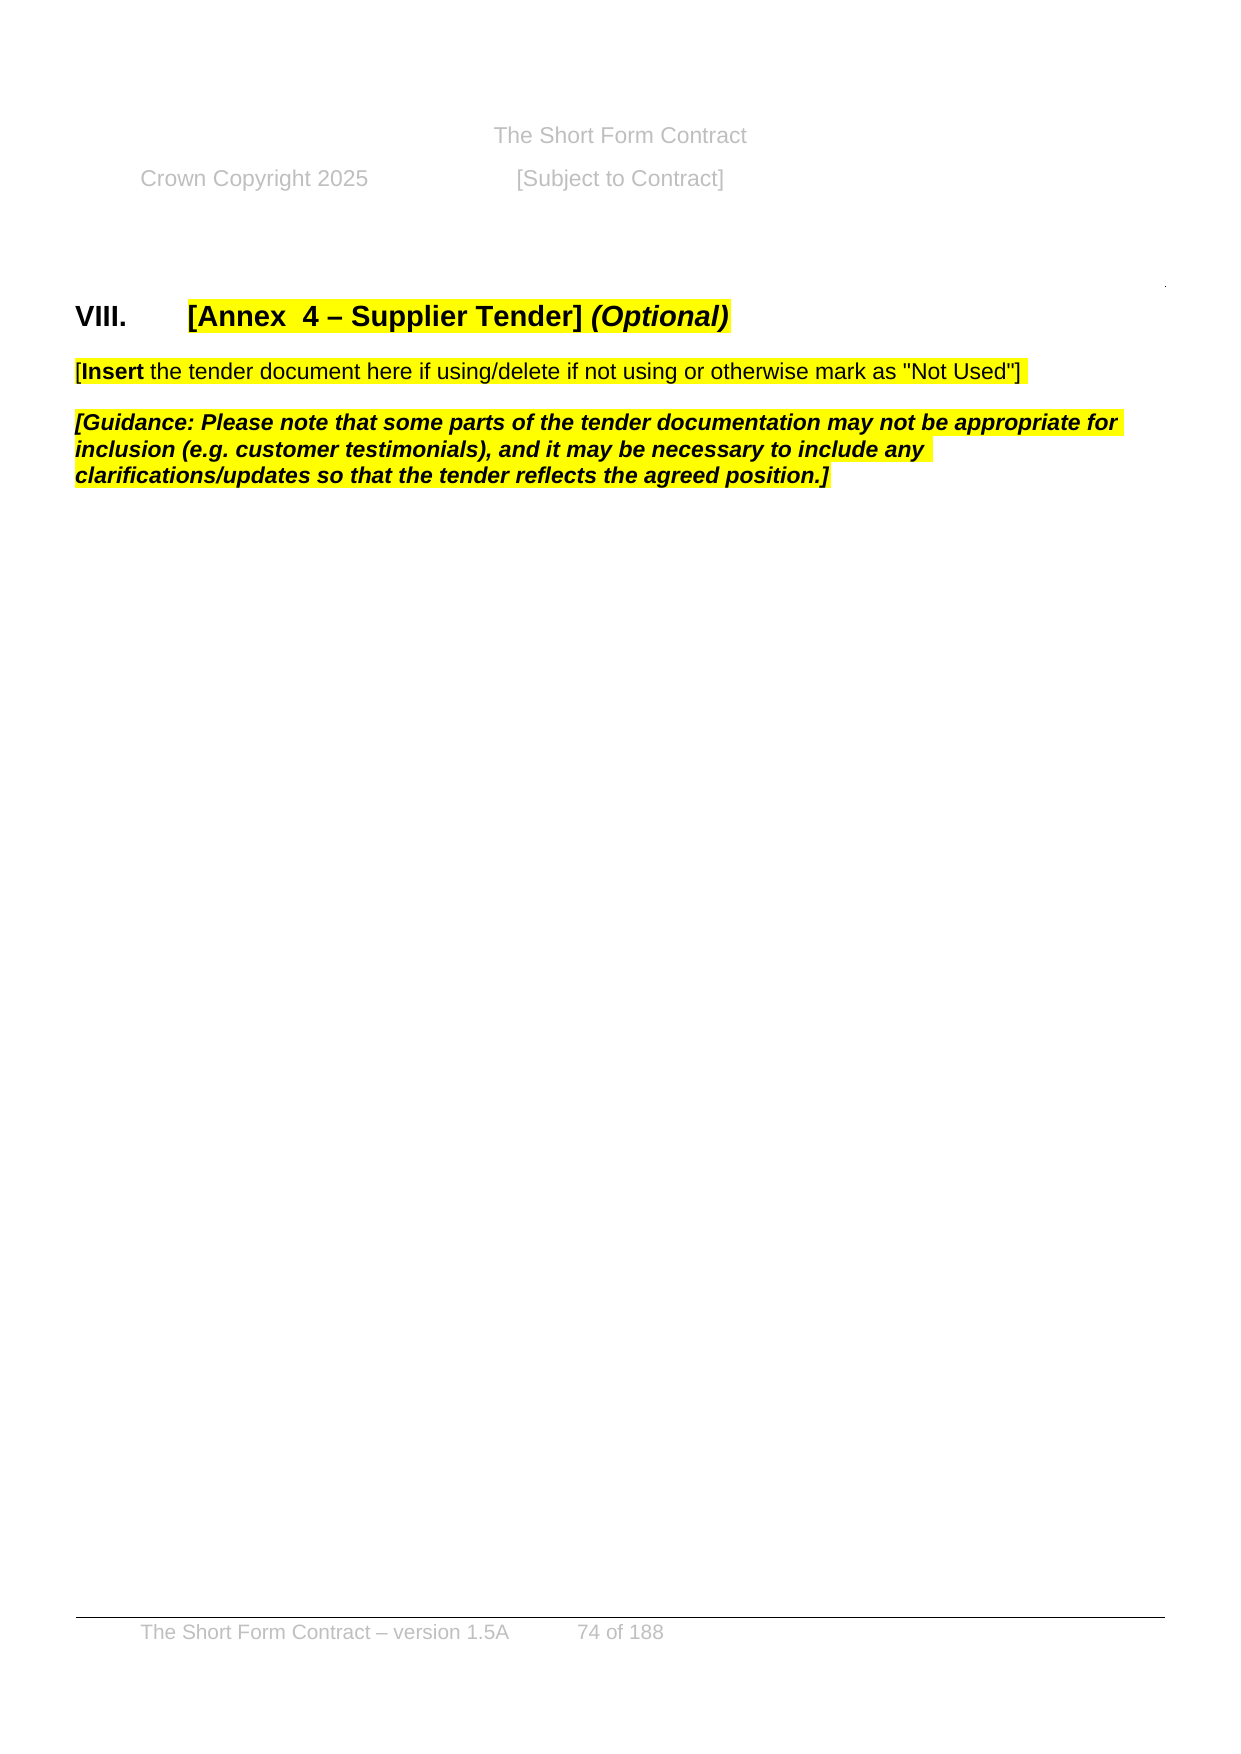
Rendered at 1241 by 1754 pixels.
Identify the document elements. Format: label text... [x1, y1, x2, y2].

text [Insert the tender document here if using/delete if not using or otherwise mark as "Not Used"] [75, 358, 1166, 384]
text [Guidance: Please note that some parts of the tender documentation may not be appropriate for inclusion (e.g. customer testimonials), and it may be necessary to include any clarifications/updates so that the tender reflects the agreed position.] [75, 409, 1166, 488]
subtitle [Annex 4 – Supplier Tender] (Optional) [75, 299, 1166, 333]
